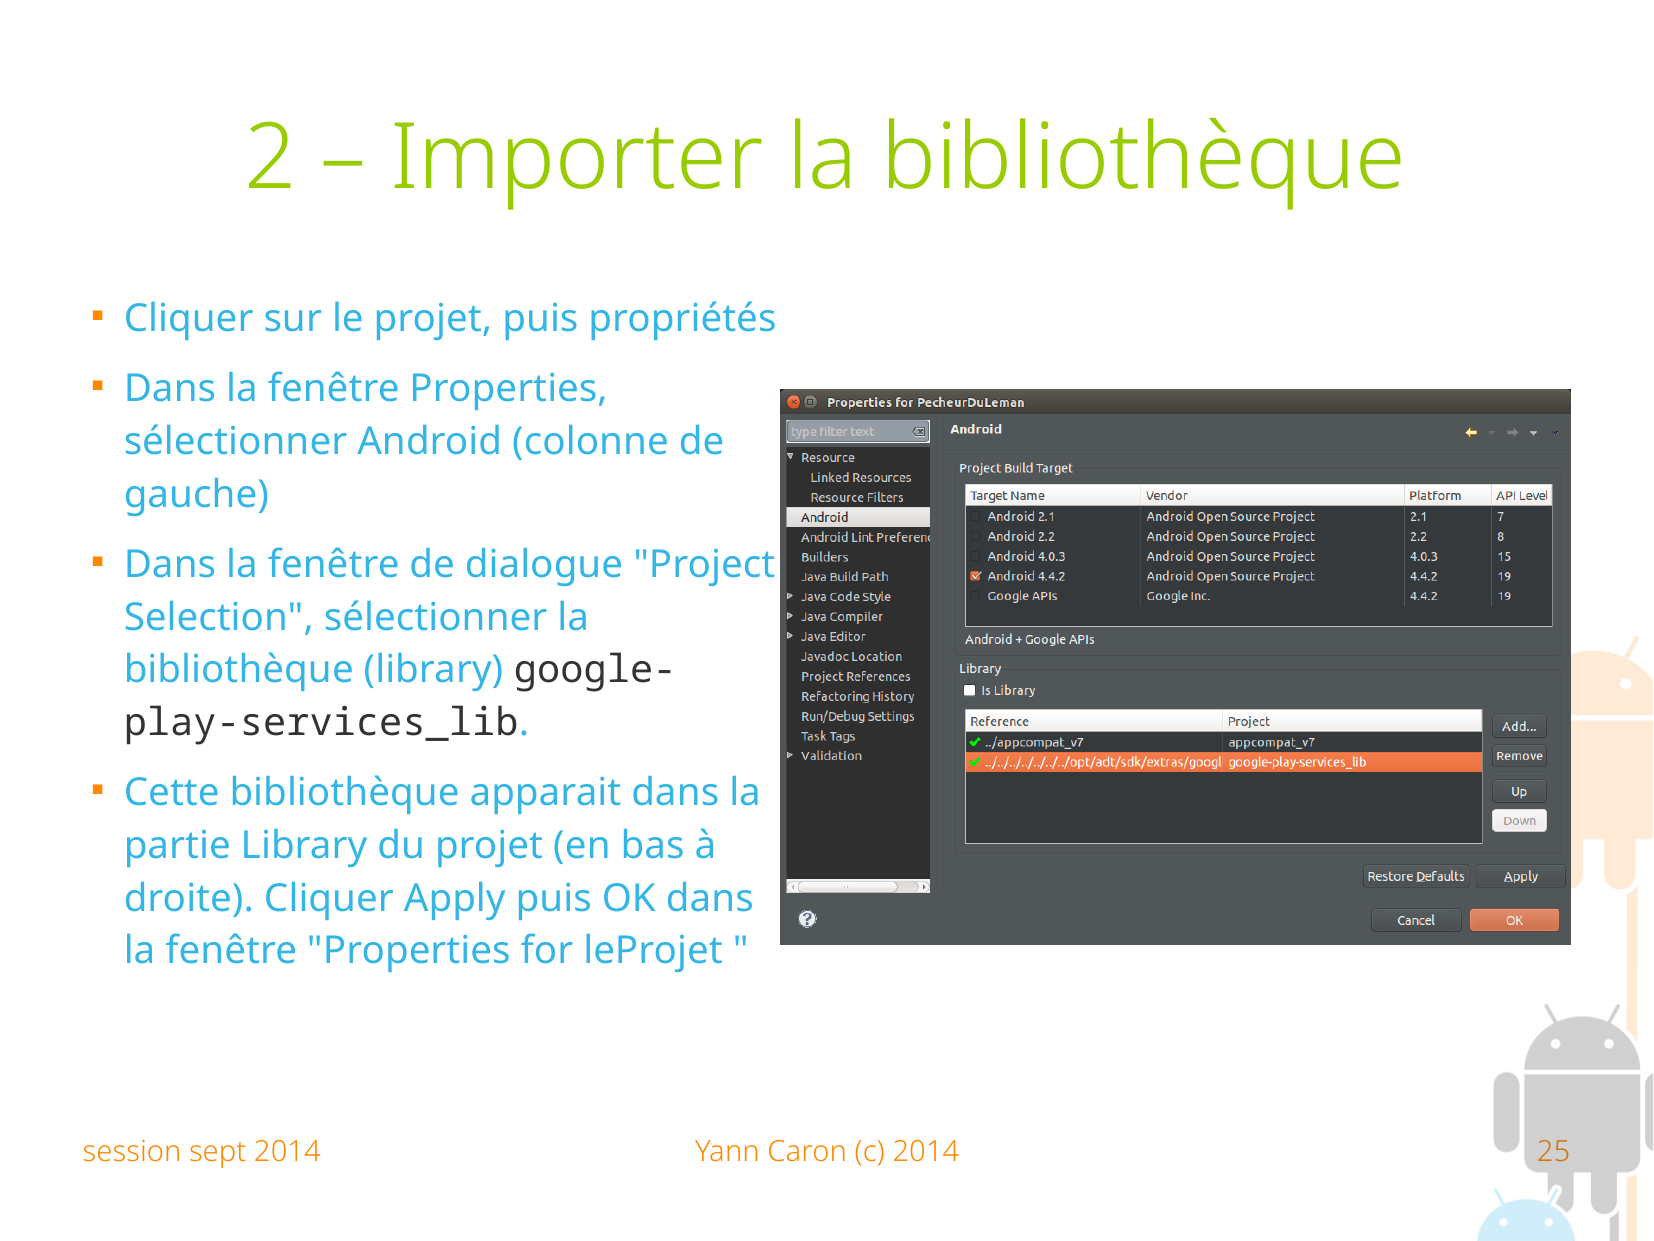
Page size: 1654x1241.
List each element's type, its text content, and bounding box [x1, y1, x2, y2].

picture [240, 389, 1654, 1241]
list Cliquer sur le projet, puis propriétés Dans la fenêtre Properties, sélectionner Android (colonne de gauche) Dans la fenêtre de dialogue "Project Selection", sélectionner la bibliothèque (library) google-play-services_lib. Cette bibliothèque apparait dans la partie Library du projet (en bas à droite). Cliquer Apply puis OK dans la fenêtre "Properties for leProjet " [82, 290, 781, 1010]
title 2 – Importer la bibliothèque [82, 49, 1571, 257]
